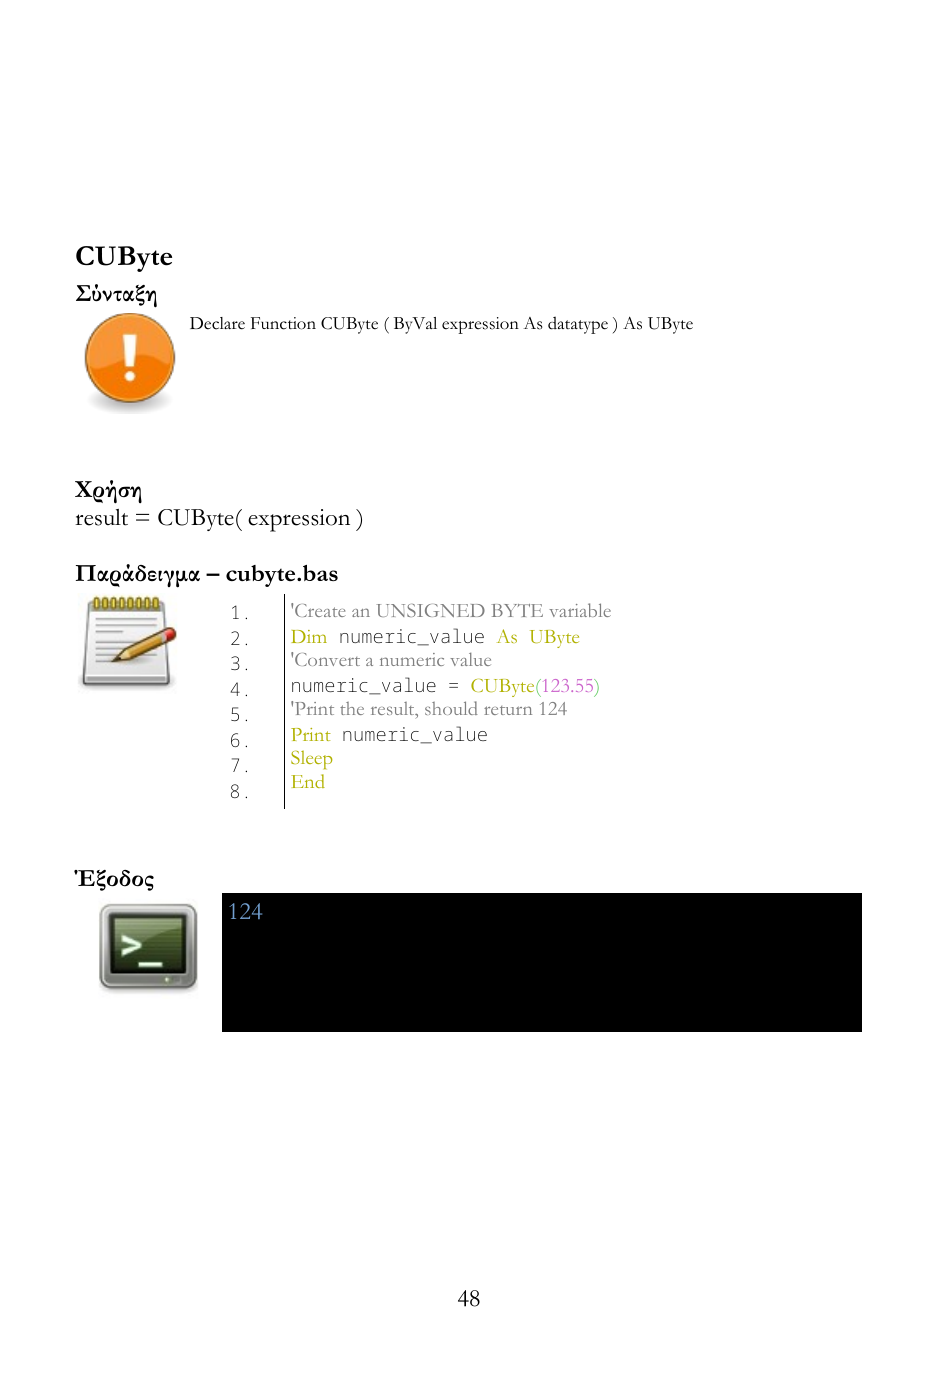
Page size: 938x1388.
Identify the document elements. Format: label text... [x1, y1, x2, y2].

picture [77, 593, 178, 694]
table_header [75, 308, 183, 447]
table_header 'Create an UNSIGNED BYTE variable Dim numeric_value As UByte 'Convert a numeric value numeric_value = CUByte(123.55) 'Print the result, should return 124 Print numeric_value Sleep End [285, 594, 857, 809]
text Έξοδος [75, 864, 862, 892]
text result = CUByte( expression ) [75, 504, 862, 532]
picture [98, 898, 199, 999]
table_header [180, 588, 863, 836]
picture [79, 313, 180, 414]
table_header [75, 588, 180, 836]
text Παράδειγμα – cubyte.bas [75, 560, 862, 588]
table_header Declare Function CUByte ( ByVal expression As datatype ) As UByte [184, 308, 863, 447]
table_header 124 [222, 893, 862, 1032]
table_header [186, 594, 284, 809]
text Σύνταξη [75, 280, 862, 308]
text Χρήση [75, 476, 862, 504]
table_header [75, 893, 222, 1032]
subtitle CUByte [75, 241, 862, 273]
